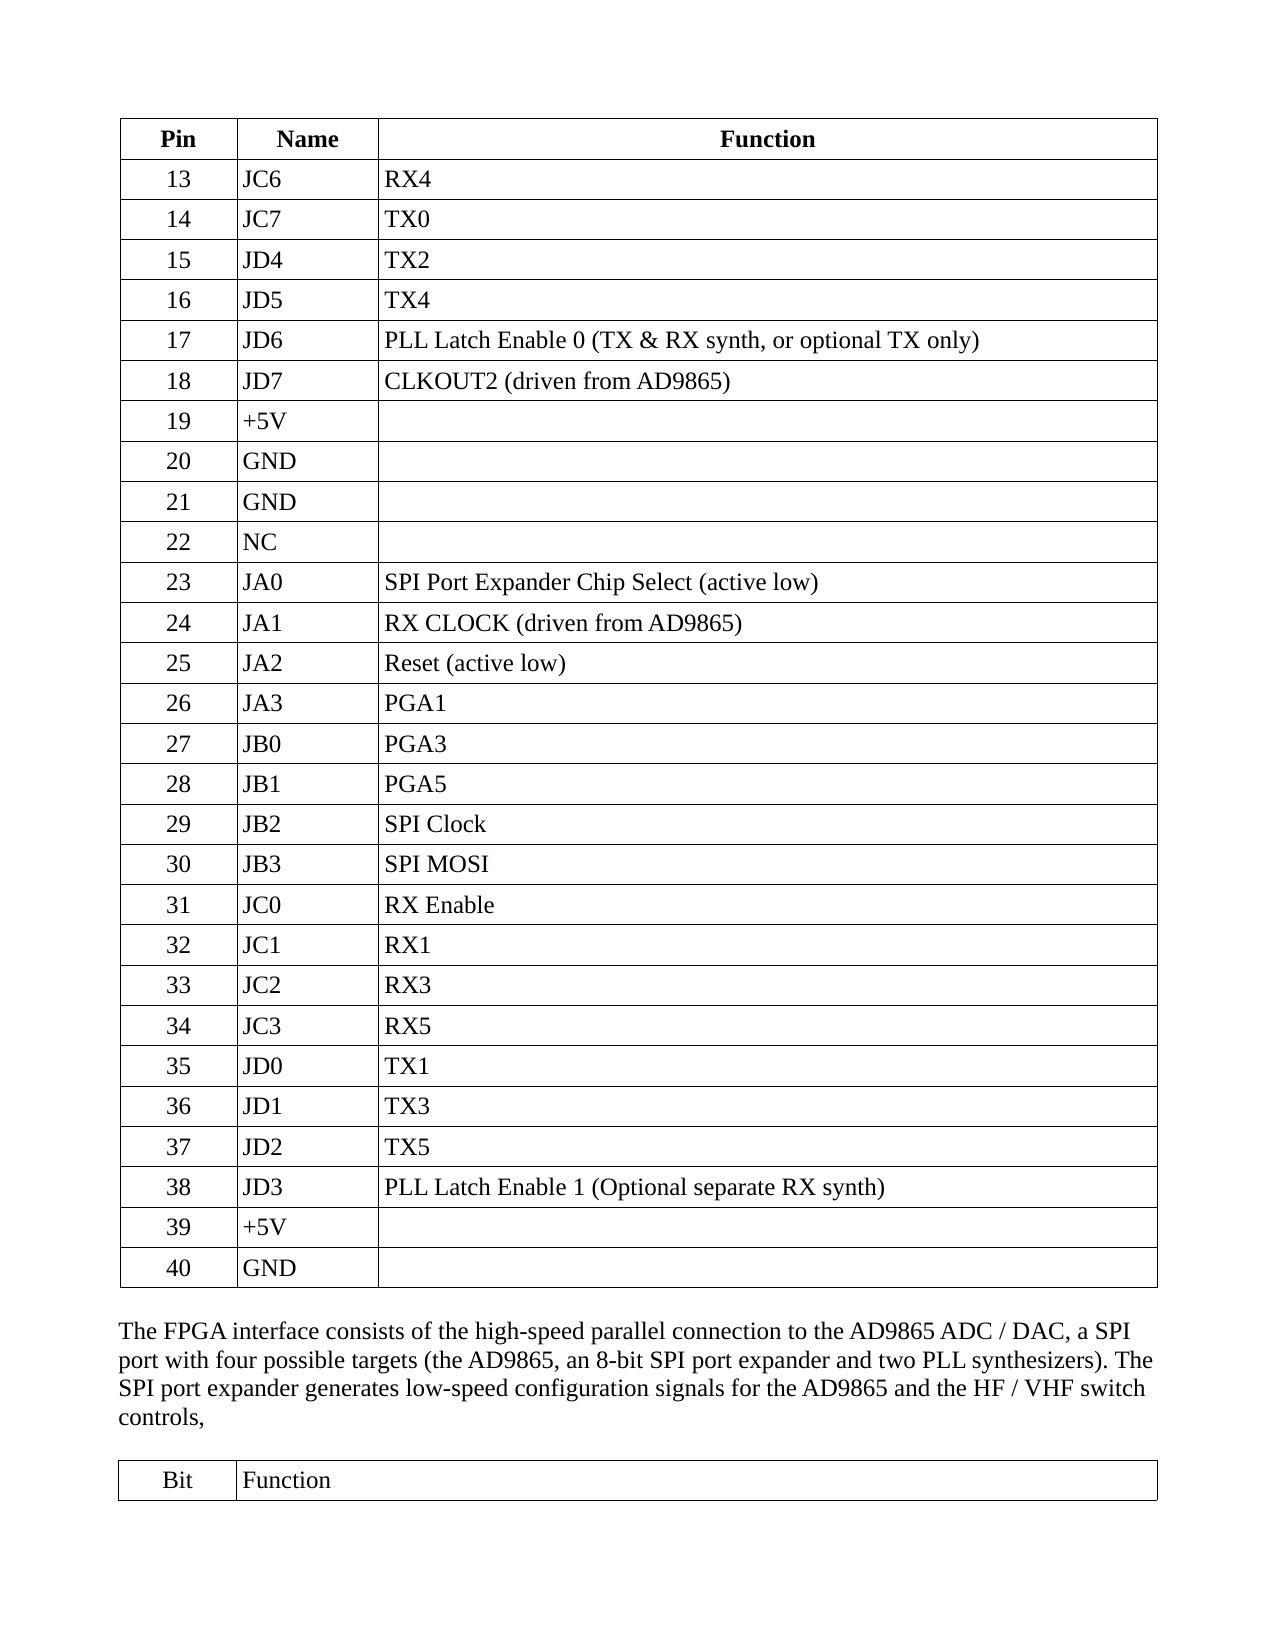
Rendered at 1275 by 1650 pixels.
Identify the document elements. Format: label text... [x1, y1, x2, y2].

table_cell SPI MOSI [379, 845, 1157, 884]
table_cell PGA1 [379, 684, 1157, 723]
table_cell 17 [121, 321, 237, 360]
table_cell RX5 [379, 1006, 1157, 1045]
table_cell 27 [121, 724, 237, 763]
table_cell JC2 [238, 966, 378, 1005]
table_cell SPI Port Expander Chip Select (active low) [379, 563, 1157, 602]
table_cell TX0 [379, 200, 1157, 239]
table_cell JD0 [238, 1046, 378, 1086]
table_cell 14 [121, 200, 237, 239]
table_cell JD4 [238, 240, 378, 279]
table_cell 19 [121, 401, 237, 441]
table_cell JC1 [238, 925, 378, 965]
table_cell +5V [238, 1208, 378, 1247]
table_cell RX CLOCK (driven from AD9865) [379, 603, 1157, 642]
table_cell 30 [121, 845, 237, 884]
table_cell 23 [121, 563, 237, 602]
table_cell RX Enable [379, 885, 1157, 924]
table_cell JD1 [238, 1087, 378, 1126]
table_cell [379, 482, 1157, 521]
table_cell PLL Latch Enable 1 (Optional separate RX synth) [379, 1167, 1157, 1207]
table_cell PGA5 [379, 764, 1157, 803]
table_cell 33 [121, 966, 237, 1005]
table_cell TX4 [379, 280, 1157, 320]
table_cell RX4 [379, 160, 1157, 199]
table_cell 34 [121, 1006, 237, 1045]
table_cell JD5 [238, 280, 378, 320]
table_cell JB0 [238, 724, 378, 763]
table_cell 38 [121, 1167, 237, 1207]
table_cell 36 [121, 1087, 237, 1126]
table_cell JC3 [238, 1006, 378, 1045]
table_cell [379, 442, 1157, 481]
table_cell 40 [121, 1248, 237, 1287]
table_cell 20 [121, 442, 237, 481]
table_header Function [237, 1461, 1157, 1500]
table_cell CLKOUT2 (driven from AD9865) [379, 361, 1157, 400]
table_cell 28 [121, 764, 237, 803]
table_cell JA2 [238, 643, 378, 682]
table_cell JD2 [238, 1127, 378, 1166]
table_cell RX3 [379, 966, 1157, 1005]
table_cell JA1 [238, 603, 378, 642]
table_cell [379, 522, 1157, 562]
table_cell 35 [121, 1046, 237, 1086]
table_cell PLL Latch Enable 0 (TX & RX synth, or optional TX only) [379, 321, 1157, 360]
table_cell 24 [121, 603, 237, 642]
table_cell TX5 [379, 1127, 1157, 1166]
table_header Name [238, 119, 378, 158]
table_cell 25 [121, 643, 237, 682]
table_cell JA3 [238, 684, 378, 723]
table_cell 39 [121, 1208, 237, 1247]
table_cell +5V [238, 401, 378, 441]
table_cell [379, 401, 1157, 441]
text The FPGA interface consists of the high-speed parallel connection to the AD9865 ADC / DAC, a SPI port with four possible targets (the AD9865, an 8-bit SPI port expander and two PLL synthesizers). The SPI port expander generates low-speed configuration signals for the AD9865 and the HF / VHF switch controls, [118, 1316, 1157, 1431]
table_cell JC7 [238, 200, 378, 239]
table_header Function [379, 119, 1157, 158]
table_cell SPI Clock [379, 805, 1157, 844]
table_cell GND [238, 442, 378, 481]
table_cell JD7 [238, 361, 378, 400]
table_cell TX1 [379, 1046, 1157, 1086]
table_cell TX3 [379, 1087, 1157, 1126]
table_cell 18 [121, 361, 237, 400]
table_cell NC [238, 522, 378, 562]
table_cell [379, 1248, 1157, 1287]
table_cell PGA3 [379, 724, 1157, 763]
table_cell JB1 [238, 764, 378, 803]
table_cell JA0 [238, 563, 378, 602]
table_cell 29 [121, 805, 237, 844]
table_header Bit [119, 1461, 236, 1500]
table_cell 26 [121, 684, 237, 723]
table_cell RX1 [379, 925, 1157, 965]
table_cell JD6 [238, 321, 378, 360]
table_cell GND [238, 1248, 378, 1287]
table_cell JC0 [238, 885, 378, 924]
table_cell GND [238, 482, 378, 521]
table_cell JC6 [238, 160, 378, 199]
table_cell JD3 [238, 1167, 378, 1207]
table_cell 31 [121, 885, 237, 924]
table_cell 15 [121, 240, 237, 279]
table_cell [379, 1208, 1157, 1247]
table_cell 37 [121, 1127, 237, 1166]
table_cell 13 [121, 160, 237, 199]
table_header Pin [121, 119, 237, 158]
table_cell JB2 [238, 805, 378, 844]
table_cell 22 [121, 522, 237, 562]
table_cell 32 [121, 925, 237, 965]
table_cell 16 [121, 280, 237, 320]
table_cell JB3 [238, 845, 378, 884]
table_cell 21 [121, 482, 237, 521]
table_cell Reset (active low) [379, 643, 1157, 682]
table_cell TX2 [379, 240, 1157, 279]
